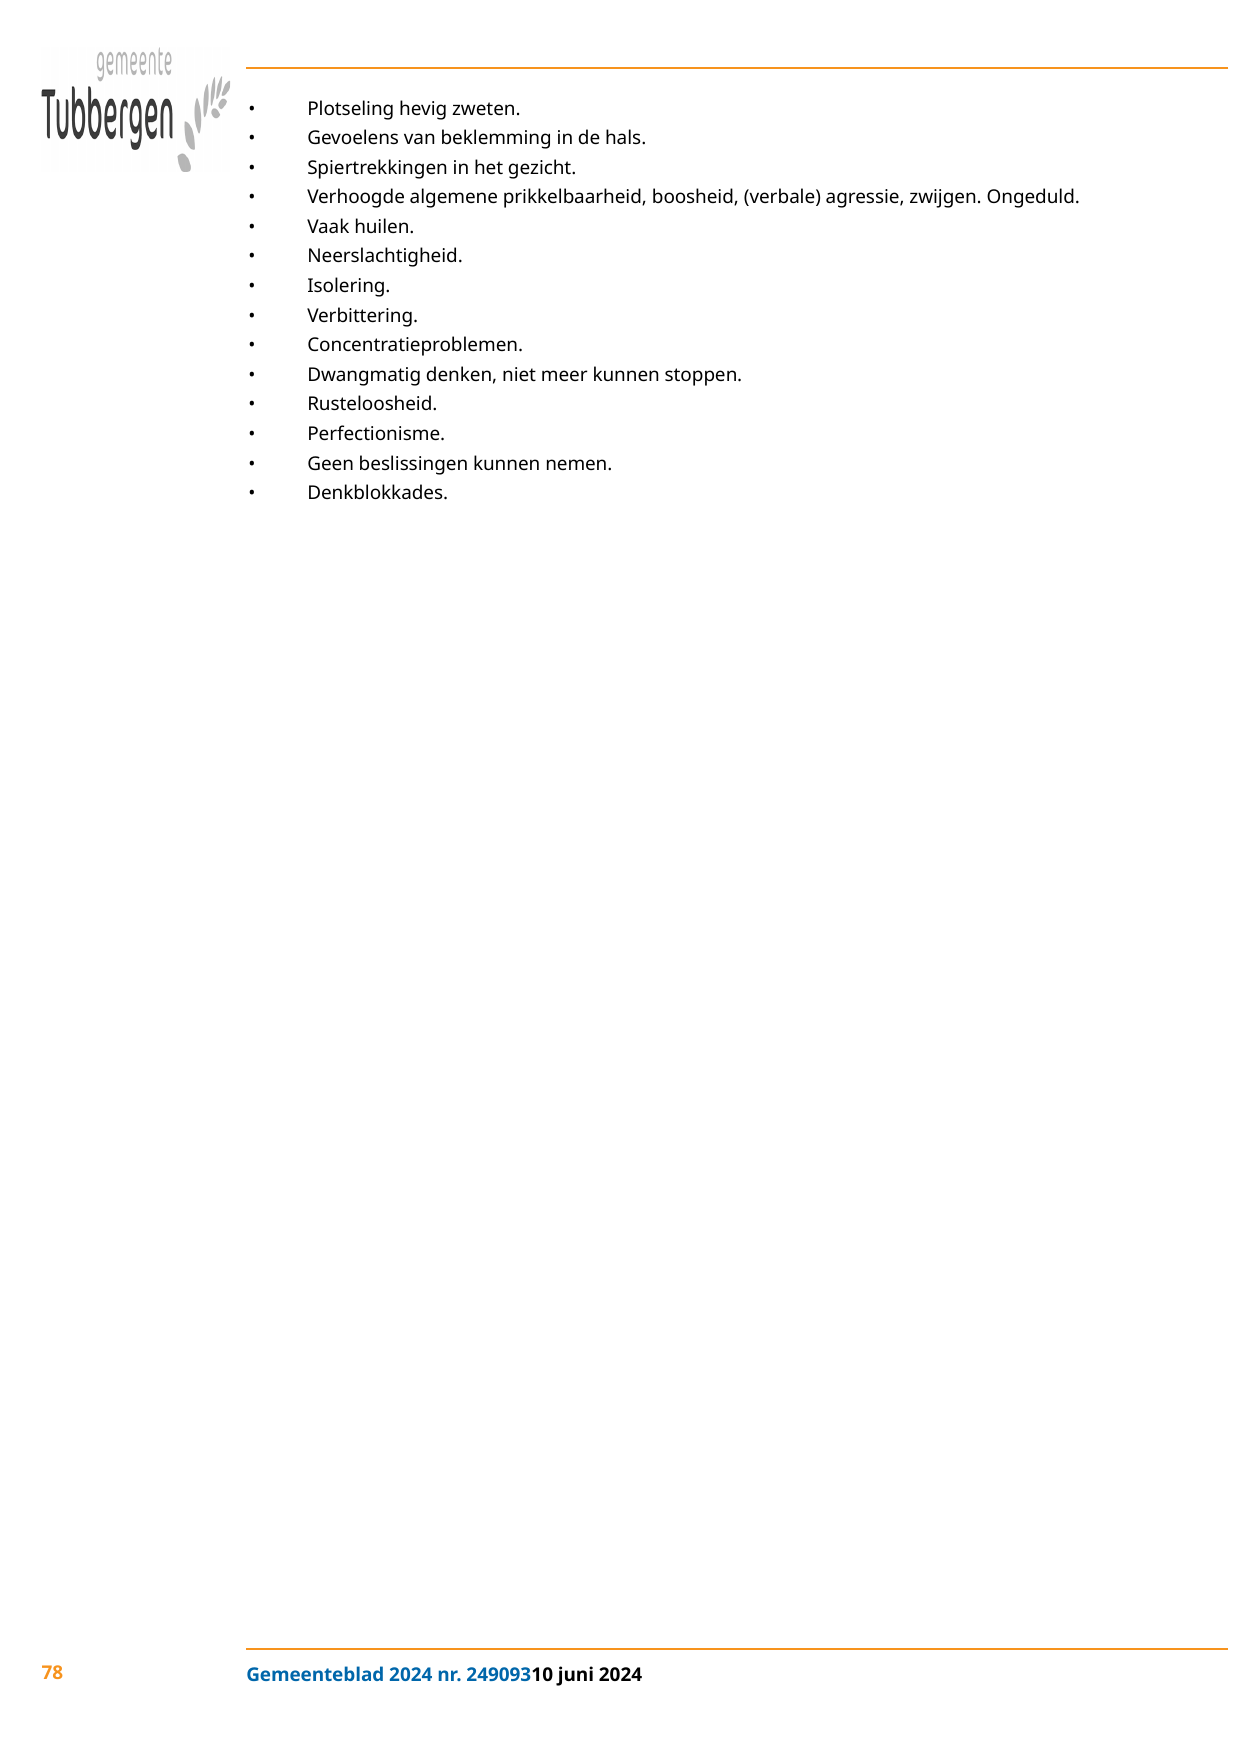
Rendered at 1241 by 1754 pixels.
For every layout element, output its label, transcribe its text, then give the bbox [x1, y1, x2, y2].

list Concentratieproblemen. [248, 331, 1152, 357]
list Perfectionisme. [248, 420, 1152, 446]
list Plotseling hevig zweten. [248, 95, 1152, 121]
list Spiertrekkingen in het gezicht. [248, 154, 1152, 180]
list Isolering. [248, 272, 1152, 298]
picture [41, 47, 231, 172]
list Rusteloosheid. [248, 391, 1152, 416]
list Verhoogde algemene prikkelbaarheid, boosheid, (verbale) agressie, zwijgen. Ongeduld. [248, 183, 1152, 209]
list Dwangmatig denken, niet meer kunnen stoppen. [248, 361, 1152, 387]
list Verbittering. [248, 302, 1152, 328]
list Vaak huilen. [248, 213, 1152, 239]
list Gevoelens van beklemming in de hals. [248, 124, 1152, 150]
list Denkblokkades. [248, 479, 1152, 505]
list Geen beslissingen kunnen nemen. [248, 450, 1152, 476]
list Neerslachtigheid. [248, 243, 1152, 268]
